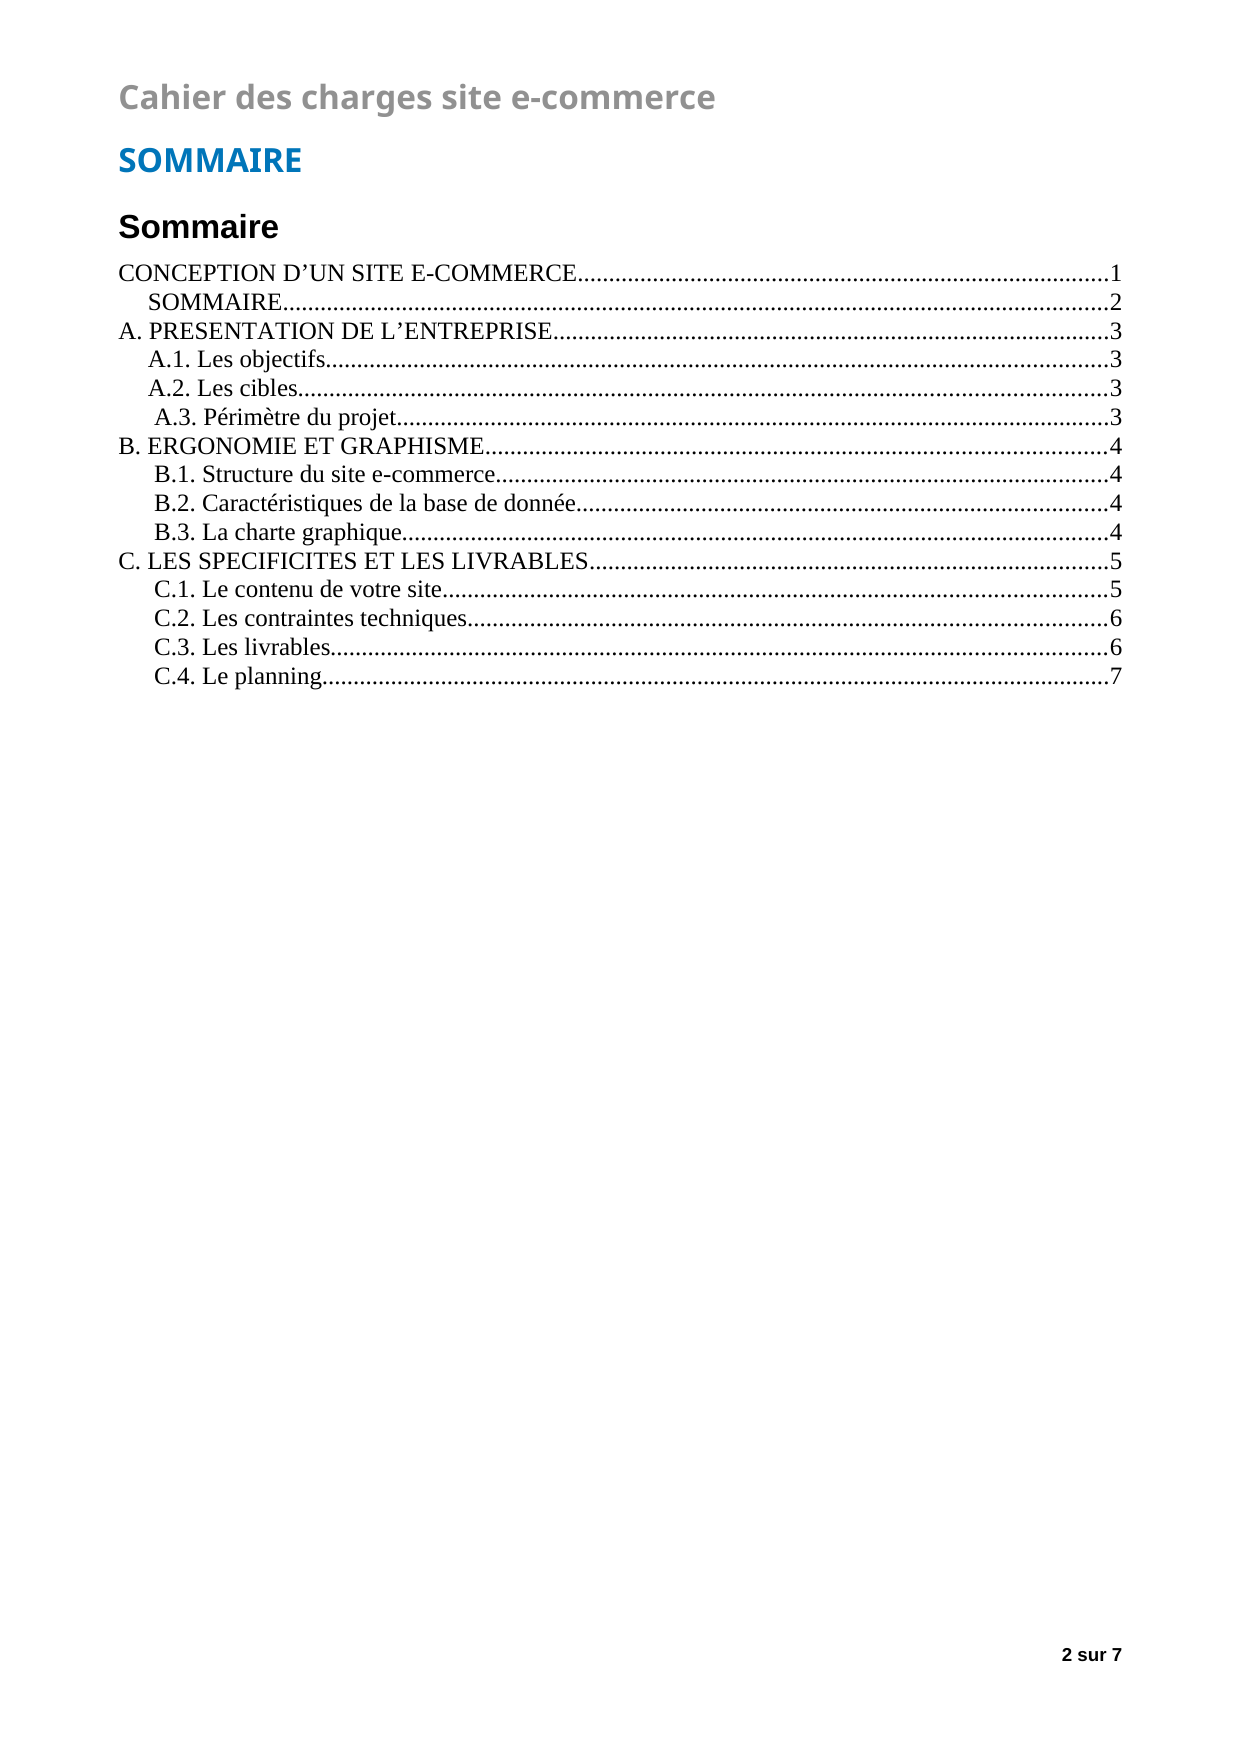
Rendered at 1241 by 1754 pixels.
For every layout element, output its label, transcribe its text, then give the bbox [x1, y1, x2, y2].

text SOMMAIRE 2 [148, 287, 1122, 316]
subtitle Sommaire [118, 207, 1122, 246]
text C.1. Le contenu de votre site 5 [148, 574, 1122, 603]
text A.3. Périmètre du projet 3 [148, 402, 1122, 431]
text C.4. Le planning 7 [148, 661, 1122, 689]
text A.2. Les cibles 3 [148, 373, 1122, 402]
text B. ERGONOMIE ET GRAPHISME 4 [118, 431, 1122, 459]
text CONCEPTION D’UN SITE E-COMMERCE 1 [118, 258, 1122, 287]
text A.1. Les objectifs 3 [148, 344, 1122, 373]
text B.3. La charte graphique 4 [148, 517, 1122, 546]
text B.2. Caractéristiques de la base de donnée 4 [148, 488, 1122, 517]
subtitle SOMMAIRE [118, 137, 1122, 182]
text C. LES SPECIFICITES ET LES LIVRABLES 5 [118, 546, 1122, 574]
text C.2. Les contraintes techniques 6 [148, 603, 1122, 632]
text B.1. Structure du site e-commerce 4 [148, 459, 1122, 488]
text C.3. Les livrables 6 [148, 632, 1122, 661]
text A. PRESENTATION DE L’ENTREPRISE 3 [118, 316, 1122, 344]
